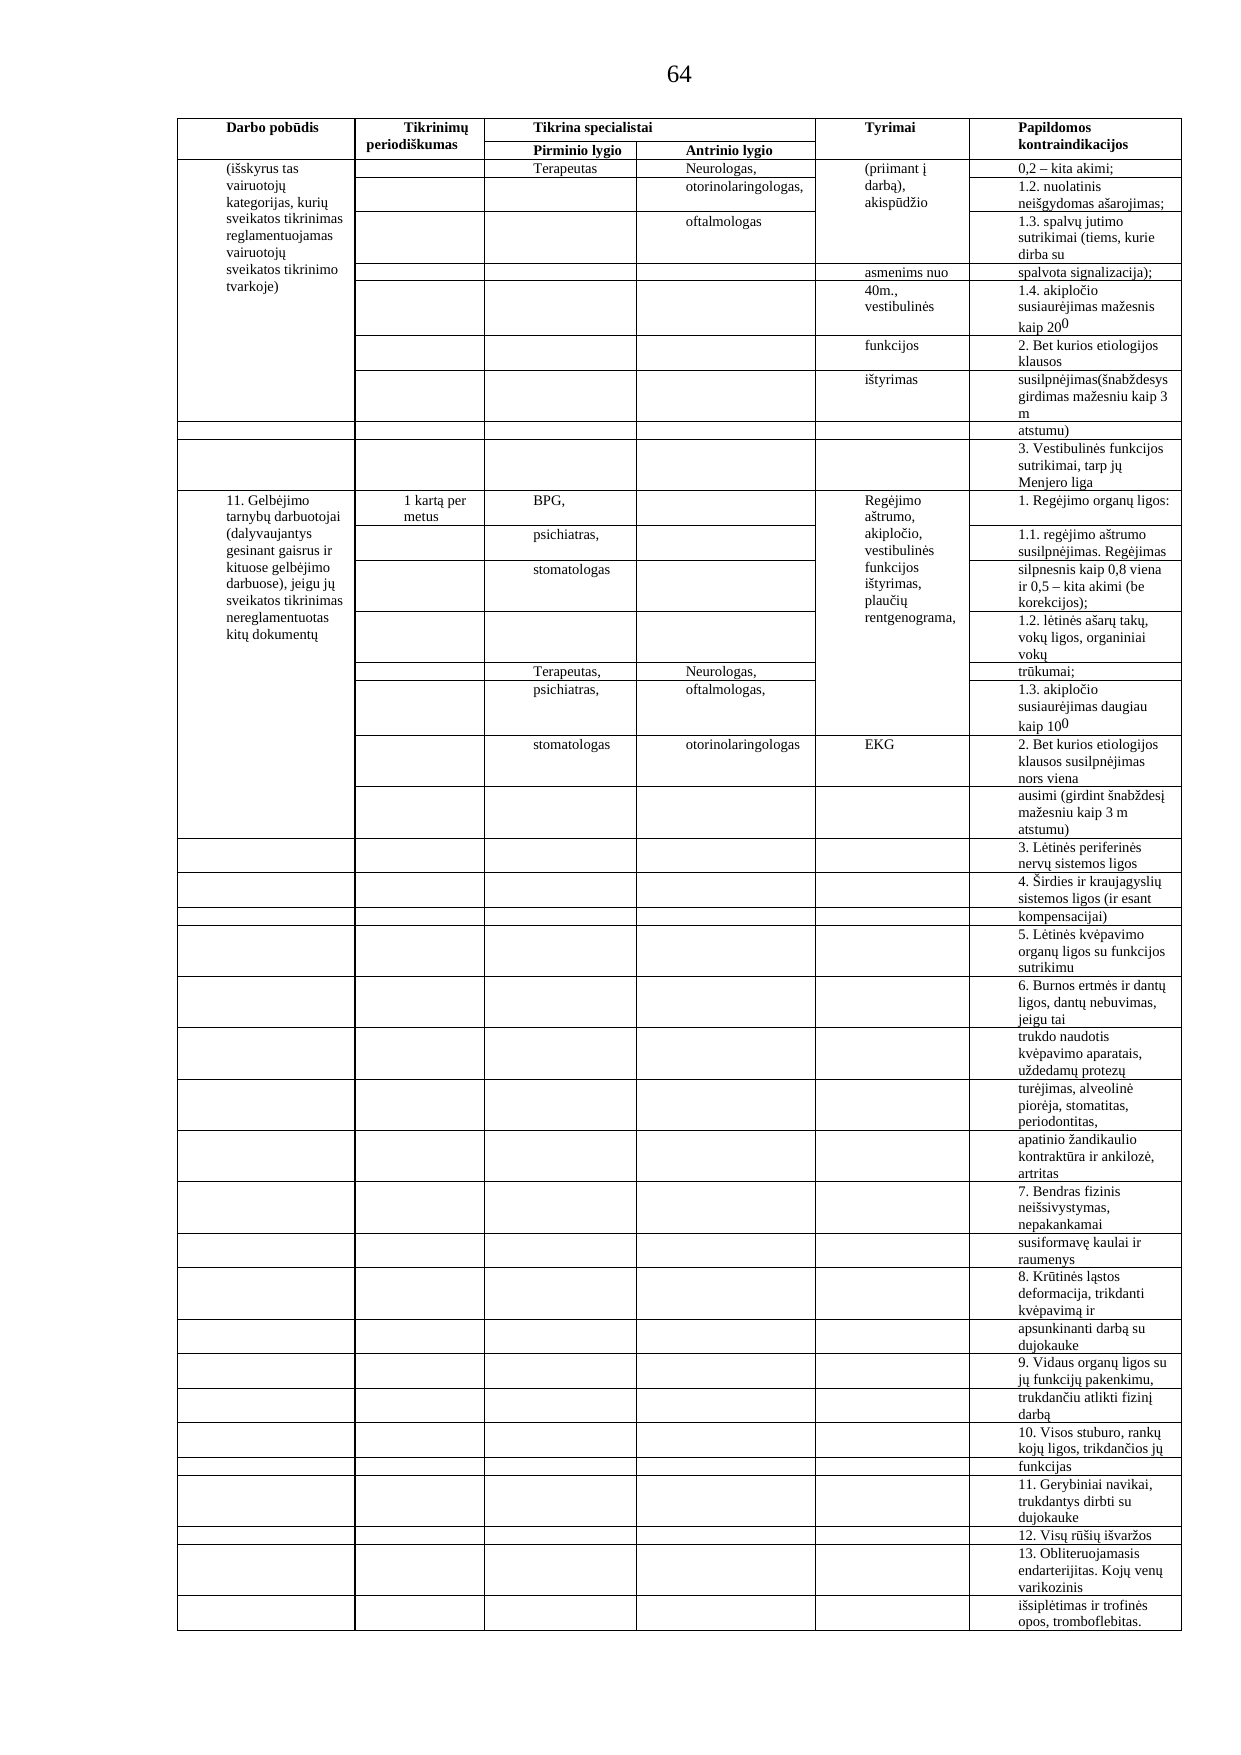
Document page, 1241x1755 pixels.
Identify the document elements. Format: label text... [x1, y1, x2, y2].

table_cell [178, 977, 354, 1027]
table_cell [356, 1182, 484, 1233]
table_cell asmenims nuo [816, 264, 969, 280]
table_cell silpnesnis kaip 0,8 viena ir 0,5 – kita akimi (be korekcijos); [970, 561, 1181, 611]
table_cell [178, 873, 354, 907]
table_cell EKG [816, 736, 969, 786]
table_cell 3. Vestibulinės funkcijos sutrikimai, tarp jų Menjero liga [970, 440, 1181, 490]
table_cell [485, 1131, 636, 1181]
table_cell apatinio žandikaulio kontraktūra ir ankilozė, artritas [970, 1131, 1181, 1181]
table_cell [178, 1389, 354, 1422]
table_cell [816, 908, 969, 924]
table_cell [637, 873, 815, 907]
table_cell [178, 1527, 354, 1544]
table_cell 7. Bendras fizinis neišsivystymas, nepakankamai [970, 1182, 1181, 1233]
table_cell [816, 1527, 969, 1544]
table_cell [356, 160, 484, 177]
table_cell [356, 1458, 484, 1475]
table_cell [816, 1545, 969, 1595]
table_cell [637, 1354, 815, 1388]
table_cell [637, 1028, 815, 1078]
table_cell [816, 1028, 969, 1078]
table_cell [356, 422, 484, 439]
table_cell [637, 526, 815, 559]
table_cell 1.2. lėtinės ašarų takų, vokų ligos, organiniai vokų [970, 612, 1181, 662]
table_cell 9. Vidaus organų ligos su jų funkcijų pakenkimu, [970, 1354, 1181, 1388]
table_cell [485, 440, 636, 490]
table_cell funkcijos [816, 336, 969, 370]
table_cell BPG, [485, 491, 636, 525]
table_cell [485, 178, 636, 211]
table_cell [485, 336, 636, 370]
table_cell [485, 908, 636, 924]
table_cell [485, 1423, 636, 1457]
table_header Tyrimai [816, 119, 969, 159]
table_cell [485, 1080, 636, 1130]
table_cell [637, 1476, 815, 1526]
table_cell Antrinio lygio [637, 142, 815, 159]
table_cell [485, 926, 636, 976]
table_cell [356, 264, 484, 280]
table_cell [178, 1596, 354, 1630]
table_cell [816, 873, 969, 907]
table_cell [637, 787, 815, 837]
table_cell [816, 839, 969, 872]
table_cell [637, 908, 815, 924]
table_cell 0,2 – kita akimi; [970, 160, 1181, 177]
table_cell susilpnėjimas(šnabždesys girdimas mažesniu kaip 3 m [970, 371, 1181, 421]
table_cell trūkumai; [970, 663, 1181, 680]
table_cell spalvota signalizacija); [970, 264, 1181, 280]
table_cell [637, 612, 815, 662]
table_cell [356, 1423, 484, 1457]
table_cell [637, 371, 815, 421]
table_cell [816, 1320, 969, 1353]
table_cell [356, 1596, 484, 1630]
table_cell [637, 839, 815, 872]
table_cell [356, 1389, 484, 1422]
table_cell [485, 1545, 636, 1595]
table_cell [816, 1131, 969, 1181]
table_cell (išskyrus tas vairuotojų kategorijas, kurių sveikatos tikrinimas reglamentuojamas vairuotojų sveikatos tikrinimo tvarkoje) [178, 160, 354, 421]
table_cell [356, 1320, 484, 1353]
table_cell [637, 1268, 815, 1318]
table_cell [816, 1596, 969, 1630]
table_cell [356, 1080, 484, 1130]
table_cell Neurologas, [637, 160, 815, 177]
table_cell 1. Regėjimo organų ligos: [970, 491, 1181, 525]
table_cell [178, 1354, 354, 1388]
table_cell [356, 1131, 484, 1181]
table_cell 13. Obliteruojamasis endarterijitas. Kojų venų varikozinis [970, 1545, 1181, 1595]
table_cell [356, 681, 484, 735]
table_cell 8. Krūtinės ląstos deformacija, trikdanti kvėpavimą ir [970, 1268, 1181, 1318]
table_cell [816, 1268, 969, 1318]
table_cell [356, 736, 484, 786]
table_cell 5. Lėtinės kvėpavimo organų ligos su funkcijos sutrikimu [970, 926, 1181, 976]
table_cell [637, 1182, 815, 1233]
table_cell [485, 1354, 636, 1388]
table_cell [178, 1320, 354, 1353]
table_cell [356, 212, 484, 263]
table_cell [356, 787, 484, 837]
table_cell [485, 839, 636, 872]
table_cell ištyrimas [816, 371, 969, 421]
table_cell [485, 612, 636, 662]
table_cell [637, 440, 815, 490]
table_cell [816, 1423, 969, 1457]
table_cell [637, 926, 815, 976]
table_cell stomatologas [485, 561, 636, 611]
table_cell [485, 1389, 636, 1422]
table_cell [356, 1268, 484, 1318]
table_cell [356, 873, 484, 907]
table_cell [356, 1545, 484, 1595]
table_cell [637, 977, 815, 1027]
table_cell [178, 1234, 354, 1267]
table_cell [485, 1458, 636, 1475]
table_header Tikrinimų periodiškumas [356, 119, 484, 159]
table_cell [178, 1423, 354, 1457]
table_cell [178, 926, 354, 976]
table_cell [816, 977, 969, 1027]
table_cell [178, 1268, 354, 1318]
table_cell [485, 1476, 636, 1526]
table_cell 2. Bet kurios etiologijos klausos [970, 336, 1181, 370]
table_cell [485, 1182, 636, 1233]
table_cell [178, 839, 354, 872]
table_cell 12. Visų rūšių išvaržos [970, 1527, 1181, 1544]
table_cell 3. Lėtinės periferinės nervų sistemos ligos [970, 839, 1181, 872]
table_cell [637, 491, 815, 525]
table_cell [485, 281, 636, 335]
table_cell kompensacijai) [970, 908, 1181, 924]
table_cell [356, 1234, 484, 1267]
table_cell [485, 1320, 636, 1353]
table_cell [485, 1527, 636, 1544]
table_cell [178, 1545, 354, 1595]
table_cell [816, 926, 969, 976]
table_cell Terapeutas, [485, 663, 636, 680]
table_cell [178, 908, 354, 924]
table_cell [485, 1268, 636, 1318]
table_cell 1 kartą per metus [356, 491, 484, 525]
table_cell susiformavę kaulai ir raumenys [970, 1234, 1181, 1267]
table_cell trukdančiu atlikti fizinį darbą [970, 1389, 1181, 1422]
table_header Darbo pobūdis [178, 119, 354, 159]
table_cell [178, 1080, 354, 1130]
table_cell Pirminio lygio [485, 142, 636, 159]
table_cell [637, 1320, 815, 1353]
table_cell [485, 212, 636, 263]
table_cell [637, 281, 815, 335]
table_cell Neurologas, [637, 663, 815, 680]
table_cell [485, 1234, 636, 1267]
table_cell psichiatras, [485, 681, 636, 735]
table_cell [178, 1028, 354, 1078]
table_cell [637, 1458, 815, 1475]
table_cell [356, 561, 484, 611]
table_cell trukdo naudotis kvėpavimo aparatais, uždedamų protezų [970, 1028, 1181, 1078]
table_cell [356, 371, 484, 421]
table_cell 4. Širdies ir kraujagyslių sistemos ligos (ir esant [970, 873, 1181, 907]
table_cell [356, 926, 484, 976]
table_cell [356, 336, 484, 370]
table_cell funkcijas [970, 1458, 1181, 1475]
table_cell [816, 1234, 969, 1267]
table_cell [356, 281, 484, 335]
table_cell [356, 839, 484, 872]
table_header Tikrina specialistai [485, 119, 815, 141]
table_cell oftalmologas, [637, 681, 815, 735]
table_cell [816, 422, 969, 439]
table_cell [816, 1389, 969, 1422]
table_cell [637, 422, 815, 439]
table_cell apsunkinanti darbą su dujokauke [970, 1320, 1181, 1353]
table_cell ausimi (girdint šnabždesį mažesniu kaip 3 m atstumu) [970, 787, 1181, 837]
table_cell otorinolaringologas [637, 736, 815, 786]
table_cell [356, 977, 484, 1027]
table_cell [356, 1527, 484, 1544]
table_cell [485, 371, 636, 421]
table_cell [178, 1182, 354, 1233]
table_header Papildomos kontraindikacijos [970, 119, 1181, 159]
table_cell [485, 1028, 636, 1078]
table_cell Terapeutas [485, 160, 636, 177]
table_cell 11. Gerybiniai navikai, trukdantys dirbti su dujokauke [970, 1476, 1181, 1526]
table_cell stomatologas [485, 736, 636, 786]
table_cell [356, 1028, 484, 1078]
table_cell [816, 1182, 969, 1233]
table_cell 1.3. spalvų jutimo sutrikimai (tiems, kurie dirba su [970, 212, 1181, 263]
table_cell [356, 612, 484, 662]
table_cell (priimant į darbą), akispūdžio [816, 160, 969, 263]
table_cell 2. Bet kurios etiologijos klausos susilpnėjimas nors viena [970, 736, 1181, 786]
table_cell [637, 1423, 815, 1457]
table_cell [637, 1234, 815, 1267]
table_cell 10. Visos stuburo, rankų kojų ligos, trikdančios jų [970, 1423, 1181, 1457]
table_cell [178, 1131, 354, 1181]
table_cell [816, 1476, 969, 1526]
table_cell [637, 1527, 815, 1544]
table_cell Regėjimo aštrumo, akipločio, vestibulinės funkcijos ištyrimas, plaučių rentgenograma, [816, 491, 969, 735]
table_cell [816, 1080, 969, 1130]
table_cell [485, 977, 636, 1027]
table_cell išsiplėtimas ir trofinės opos, tromboflebitas. [970, 1596, 1181, 1630]
table_cell [485, 264, 636, 280]
table_cell [637, 1131, 815, 1181]
table_cell [816, 1354, 969, 1388]
table_cell [356, 178, 484, 211]
table_cell turėjimas, alveolinė piorėja, stomatitas, periodontitas, [970, 1080, 1181, 1130]
table_cell [356, 440, 484, 490]
table_cell atstumu) [970, 422, 1181, 439]
table_cell 1.2. nuolatinis neišgydomas ašarojimas; [970, 178, 1181, 211]
table_cell 11. Gelbėjimo tarnybų darbuotojai (dalyvaujantys gesinant gaisrus ir kituose gelbėjimo darbuose), jeigu jų sveikatos tikrinimas nereglamentuotas kitų dokumentų [178, 491, 354, 837]
table_cell [356, 908, 484, 924]
table_cell [178, 1476, 354, 1526]
table_cell [485, 422, 636, 439]
table_cell 40m., vestibulinės [816, 281, 969, 335]
table_cell [356, 1354, 484, 1388]
table_cell [637, 336, 815, 370]
table_cell [637, 1596, 815, 1630]
table_cell [356, 1476, 484, 1526]
table_cell [816, 1458, 969, 1475]
table_cell [485, 873, 636, 907]
table_cell [637, 1545, 815, 1595]
table_cell oftalmologas [637, 212, 815, 263]
table_cell [356, 663, 484, 680]
table_cell [485, 787, 636, 837]
table_cell [178, 440, 354, 490]
table_cell psichiatras, [485, 526, 636, 559]
table_cell [816, 440, 969, 490]
table_cell [356, 526, 484, 559]
table_cell [178, 1458, 354, 1475]
table_cell [178, 422, 354, 439]
table_cell [637, 1080, 815, 1130]
table_cell [485, 1596, 636, 1630]
table_cell 6. Burnos ertmės ir dantų ligos, dantų nebuvimas, jeigu tai [970, 977, 1181, 1027]
table_cell 1.4. akipločio susiaurėjimas mažesnis kaip 200 [970, 281, 1181, 335]
table_cell [637, 264, 815, 280]
table_cell [637, 561, 815, 611]
table_cell [816, 787, 969, 837]
table_cell 1.1. regėjimo aštrumo susilpnėjimas. Regėjimas [970, 526, 1181, 559]
table_cell 1.3. akipločio susiaurėjimas daugiau kaip 100 [970, 681, 1181, 735]
table_cell otorinolaringologas, [637, 178, 815, 211]
table_cell [637, 1389, 815, 1422]
